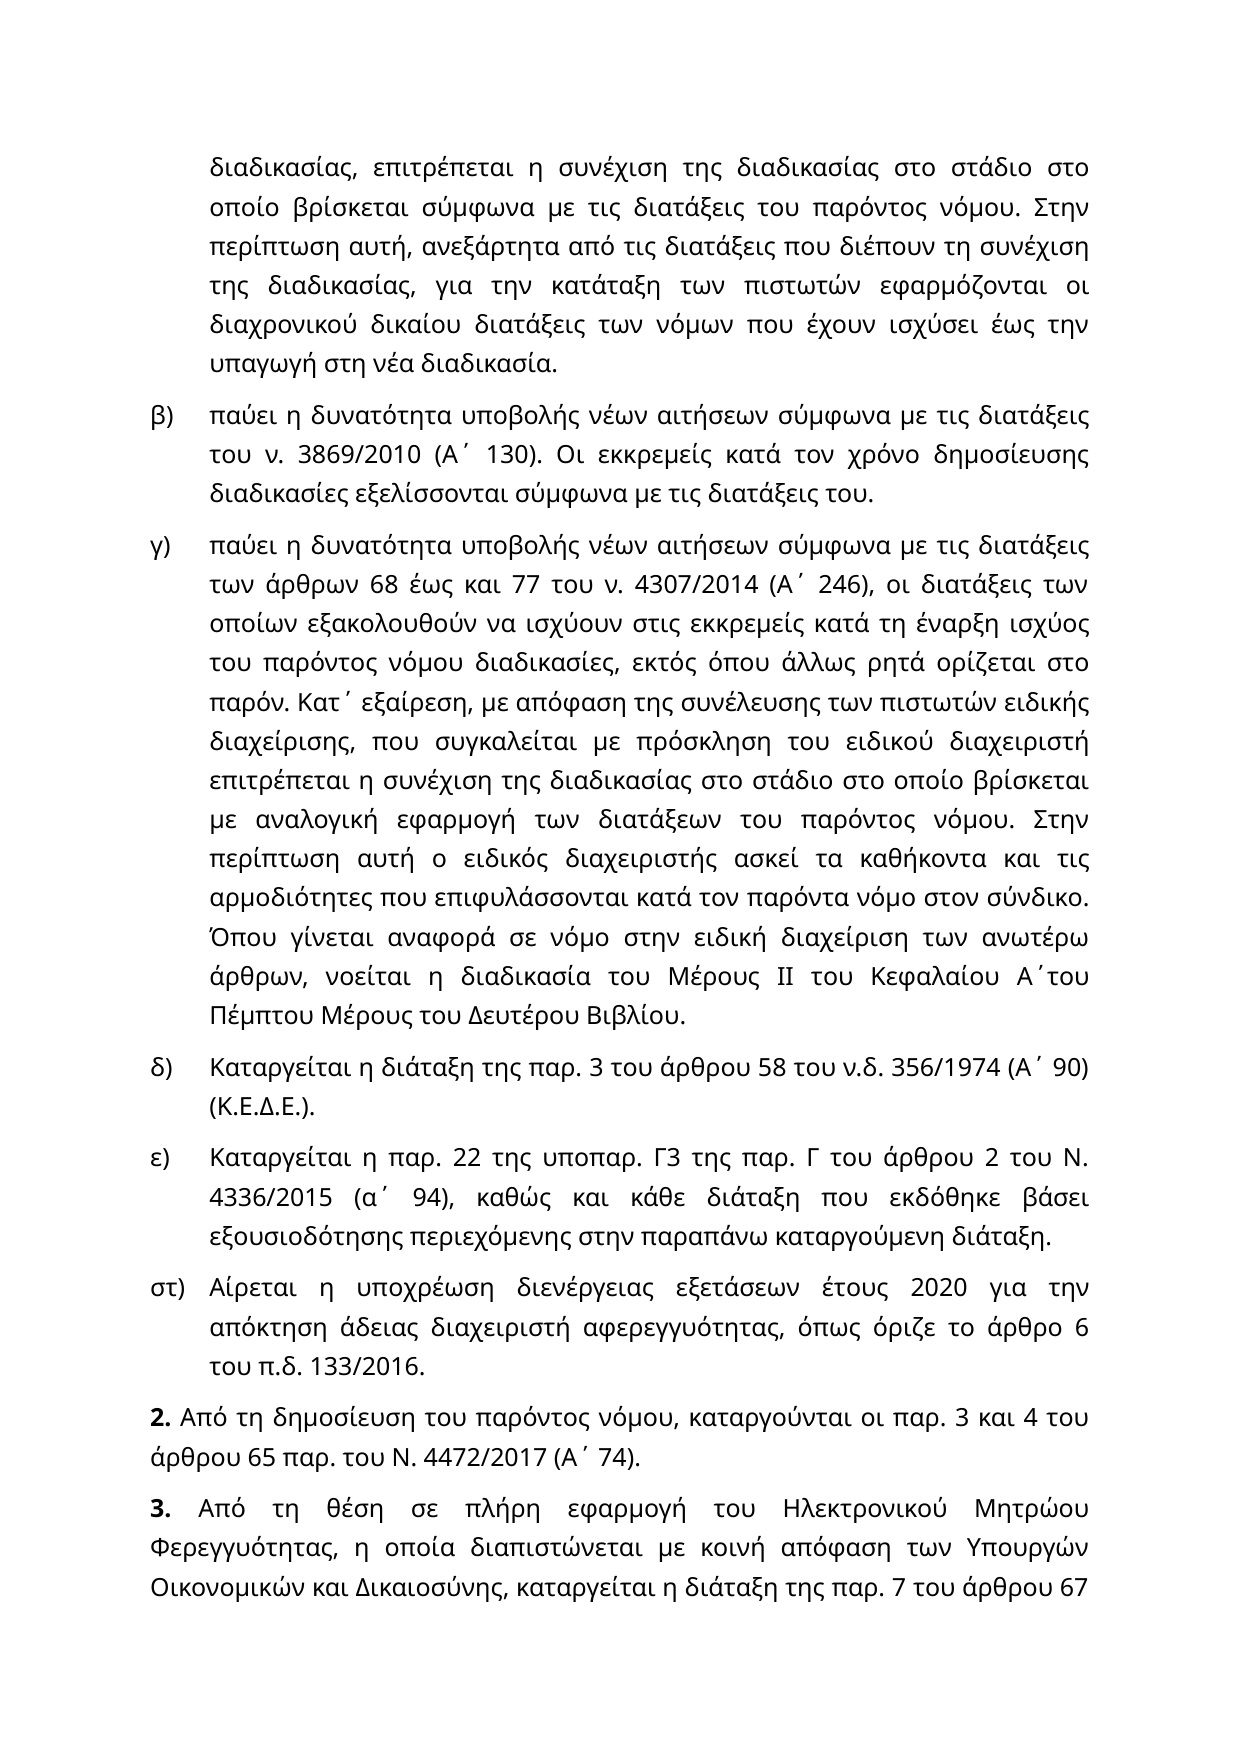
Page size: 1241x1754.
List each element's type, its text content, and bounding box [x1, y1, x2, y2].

list ε) Καταργείται η παρ. 22 της υποπαρ. Γ3 της παρ. Γ του άρθρου 2 του Ν. 4336/2015 (α΄ 94), καθώς και κάθε διάταξη που εκδόθηκε βάσει εξουσιοδότησης περιεχόμενης στην παραπάνω καταργούμενη διάταξη. [150, 1140, 1090, 1252]
list β) παύει η δυνατότητα υποβολής νέων αιτήσεων σύμφωνα με τις διατάξεις του ν. 3869/2010 (Α΄ 130). Οι εκκρεμείς κατά τον χρόνο δημοσίευσης διαδικασίες εξελίσσονται σύμφωνα με τις διατάξεις του. [150, 397, 1090, 510]
list δ) Καταργείται η διάταξη της παρ. 3 του άρθρου 58 του ν.δ. 356/1974 (Α΄ 90) (Κ.Ε.Δ.Ε.). [150, 1049, 1090, 1122]
list στ) Αίρεται η υποχρέωση διενέργειας εξετάσεων έτους 2020 για την απόκτηση άδειας διαχειριστή αφερεγγυότητας, όπως όριζε το άρθρο 6 του π.δ. 133/2016. [150, 1270, 1090, 1382]
list γ) παύει η δυνατότητα υποβολής νέων αιτήσεων σύμφωνα με τις διατάξεις των άρθρων 68 έως και 77 του ν. 4307/2014 (Α΄ 246), οι διατάξεις των οποίων εξακολουθούν να ισχύουν στις εκκρεμείς κατά τη έναρξη ισχύος του παρόντος νόμου διαδικασίες, εκτός όπου άλλως ρητά ορίζεται στο παρόν. Κατ΄ εξαίρεση, με απόφαση της συνέλευσης των πιστωτών ειδικής διαχείρισης, που συγκαλείται με πρόσκληση του ειδικού διαχειριστή επιτρέπεται η συνέχιση της διαδικασίας στο στάδιο στο οποίο βρίσκεται με αναλογική εφαρμογή των διατάξεων του παρόντος νόμου. Στην περίπτωση αυτή ο ειδικός διαχειριστής ασκεί τα καθήκοντα και τις αρμοδιότητες που επιφυλάσσονται κατά τον παρόντα νόμο στον σύνδικο. Όπου γίνεται αναφορά σε νόμο στην ειδική διαχείριση των ανωτέρω άρθρων, νοείται η διαδικασία του Μέρους ΙΙ του Κεφαλαίου Α΄του Πέμπτου Μέρους του Δευτέρου Βιβλίου. [150, 527, 1090, 1032]
list διαδικασίας, επιτρέπεται η συνέχιση της διαδικασίας στο στάδιο στο οποίο βρίσκεται σύμφωνα με τις διατάξεις του παρόντος νόμου. Στην περίπτωση αυτή, ανεξάρτητα από τις διατάξεις που διέπουν τη συνέχιση της διαδικασίας, για την κατάταξη των πιστωτών εφαρμόζονται οι διαχρονικού δικαίου διατάξεις των νόμων που έχουν ισχύσει έως την υπαγωγή στη νέα διαδικασία. [150, 150, 1090, 380]
text 2. Από τη δημοσίευση του παρόντος νόμου, καταργούνται οι παρ. 3 και 4 του άρθρου 65 παρ. του Ν. 4472/2017 (Α΄ 74). [150, 1400, 1090, 1473]
text 3. Από τη θέση σε πλήρη εφαρμογή του Ηλεκτρονικού Μητρώου Φερεγγυότητας, η οποία διαπιστώνεται με κοινή απόφαση των Υπουργών Οικονομικών και Δικαιοσύνης, καταργείται η διάταξη της παρ. 7 του άρθρου 67 [150, 1491, 1090, 1603]
